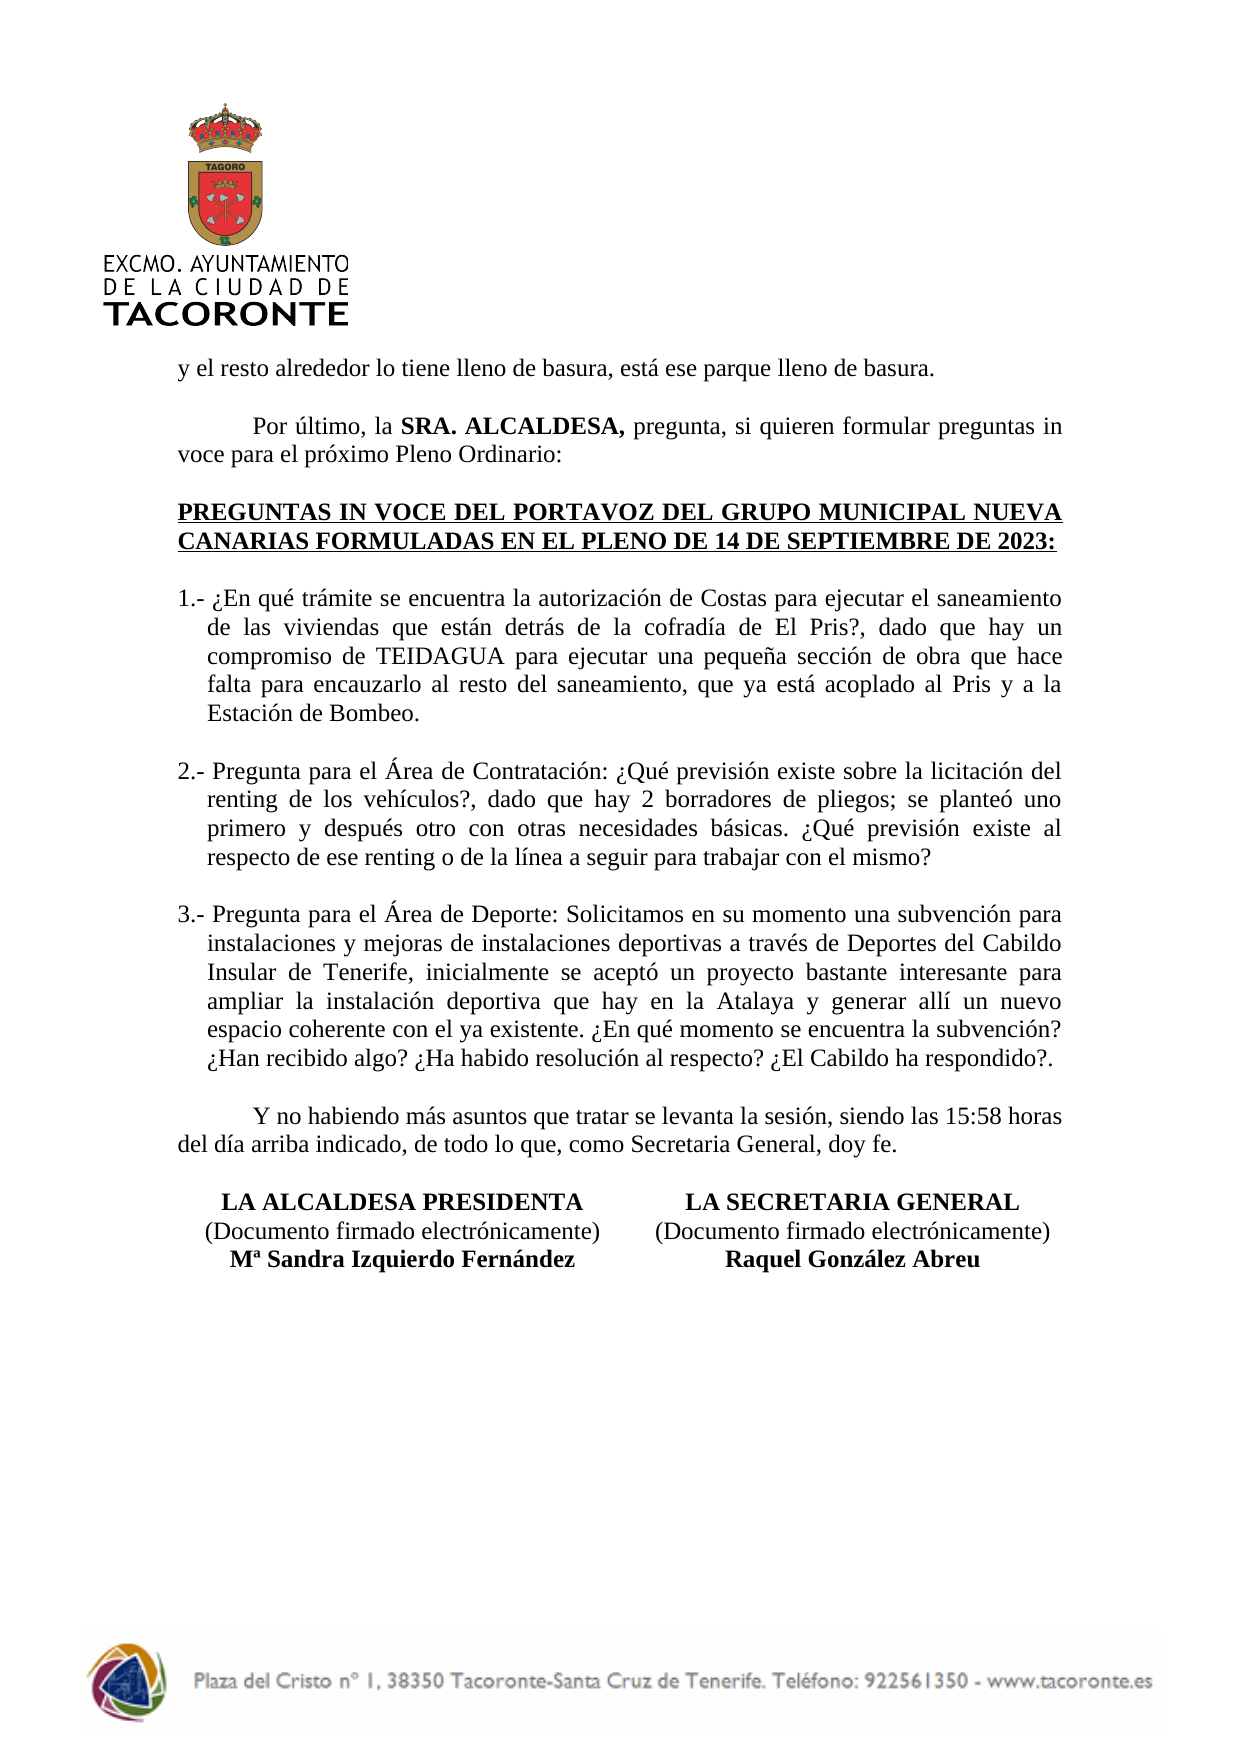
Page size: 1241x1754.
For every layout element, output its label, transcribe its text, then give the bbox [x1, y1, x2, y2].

table_header LA ALCALDESA PRESIDENTA (Documento firmado electrónicamente) Mª Sandra Izquierdo Fernández [177, 1187, 627, 1273]
picture [103, 103, 348, 326]
text 2.- Pregunta para el Área de Contratación: ¿Qué previsión existe sobre la licitación del renting de los vehículos?, dado que hay 2 borradores de pliegos; se planteó uno primero y después otro con otras necesidades básicas. ¿Qué previsión existe al respecto de ese renting o de la línea a seguir para trabajar con el mismo? [177, 756, 1063, 871]
text CANARIAS FORMULADAS EN EL PLENO DE 14 DE SEPTIEMBRE DE 2023: [177, 523, 1063, 554]
picture [80, 1630, 1163, 1737]
text 3.- Pregunta para el Área de Deporte: Solicitamos en su momento una subvención para instalaciones y mejoras de instalaciones deportivas a través de Deportes del Cabildo Insular de Tenerife, inicialmente se aceptó un proyecto bastante interesante para ampliar la instalación deportiva que hay en la Atalaya y generar allí un nuevo espacio coherente con el ya existente. ¿En qué momento se encuentra la subvención? ¿Han recibido algo? ¿Ha habido resolución al respecto? ¿El Cabildo ha respondido?. [177, 899, 1063, 1072]
text PREGUNTAS IN VOCE DEL PORTAVOZ DEL GRUPO MUNICIPAL NUEVA [177, 497, 1063, 522]
text Y no habiendo más asuntos que tratar se levanta la sesión, siendo las 15:58 horas del día arriba indicado, de todo lo que, como Secretaria General, doy fe. [177, 1101, 1063, 1158]
text Por último, la SRA. ALCALDESA, pregunta, si quieren formular preguntas in voce para el próximo Pleno Ordinario: [177, 411, 1063, 468]
text y el resto alrededor lo tiene lleno de basura, está ese parque lleno de basura. [177, 353, 1063, 382]
table_header LA SECRETARIA GENERAL (Documento firmado electrónicamente) Raquel González Abreu [628, 1187, 1078, 1273]
text 1.- ¿En qué trámite se encuentra la autorización de Costas para ejecutar el saneamiento de las viviendas que están detrás de la cofradía de El Pris?, dado que hay un compromiso de TEIDAGUA para ejecutar una pequeña sección de obra que hace falta para encauzarlo al resto del saneamiento, que ya está acoplado al Pris y a la Estación de Bombeo. [177, 583, 1063, 727]
